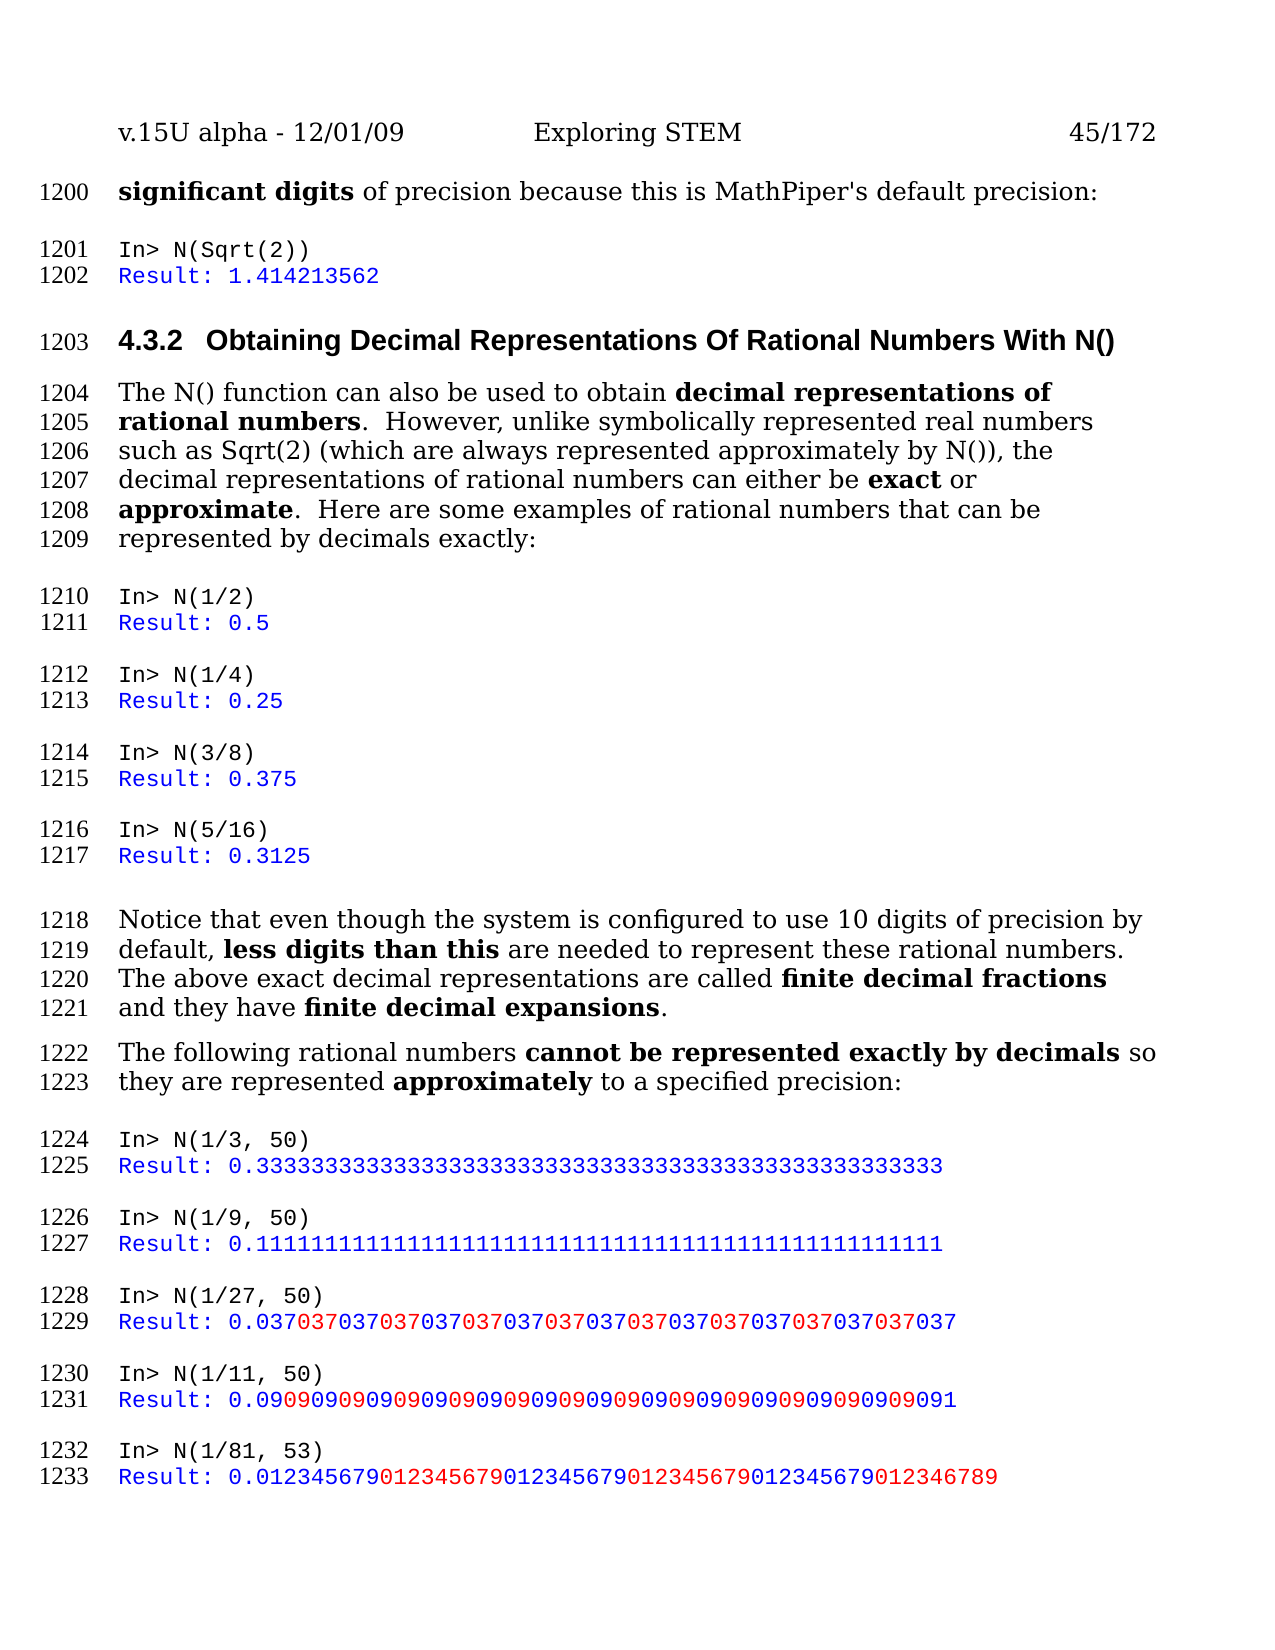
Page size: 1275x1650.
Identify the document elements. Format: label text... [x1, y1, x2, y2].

text In> N(Sqrt(2)) [118, 238, 1157, 264]
subtitle Obtaining Decimal Representations Of Rational Numbers With N() [118, 323, 1157, 357]
text In> N(1/3, 50) [118, 1128, 1157, 1154]
text Result: 0.375 [118, 767, 1157, 793]
text The following rational numbers cannot be represented exactly by decimals so they are represented approximately to a specified precision: [118, 1038, 1157, 1097]
text In> N(1/9, 50) [118, 1206, 1157, 1232]
text Result: 1.414213562 [118, 264, 1157, 290]
text In> N(1/27, 50) [118, 1284, 1157, 1310]
text In> N(1/11, 50) [118, 1362, 1157, 1388]
text Result: 0.5 [118, 611, 1157, 637]
text Result: 0.037037037037037037037037037037037037037037037037037 [118, 1310, 1157, 1336]
text Result: 0.11111111111111111111111111111111111111111111111111 [118, 1232, 1157, 1258]
text significant digits of precision because this is MathPiper's default precision: [118, 177, 1157, 206]
text The N() function can also be used to obtain decimal representations of rational numbers. However, unlike symbolically represented real numbers such as Sqrt(2) (which are always represented approximately by N()), the decimal representations of rational numbers can either be exact or approximate. Here are some examples of rational numbers that can be represented by decimals exactly: [118, 377, 1157, 553]
text Result: 0.33333333333333333333333333333333333333333333333333 [118, 1154, 1157, 1180]
text In> N(5/16) [118, 819, 1157, 845]
text Result: 0.25 [118, 689, 1157, 715]
text In> N(1/81, 53) [118, 1440, 1157, 1466]
text Notice that even though the system is configured to use 10 digits of precision by default, less digits than this are needed to represent these rational numbers. The above exact decimal representations are called finite decimal fractions and they have finite decimal expansions. [118, 906, 1157, 1023]
text In> N(1/4) [118, 663, 1157, 689]
text In> N(3/8) [118, 741, 1157, 767]
text Result: 0.090909090909090909090909090909090909090909090909091 [118, 1388, 1157, 1414]
text Result: 0.012345679012345679012345679012345679012345679012346789 [118, 1466, 1157, 1492]
text Result: 0.3125 [118, 845, 1157, 871]
text In> N(1/2) [118, 585, 1157, 611]
